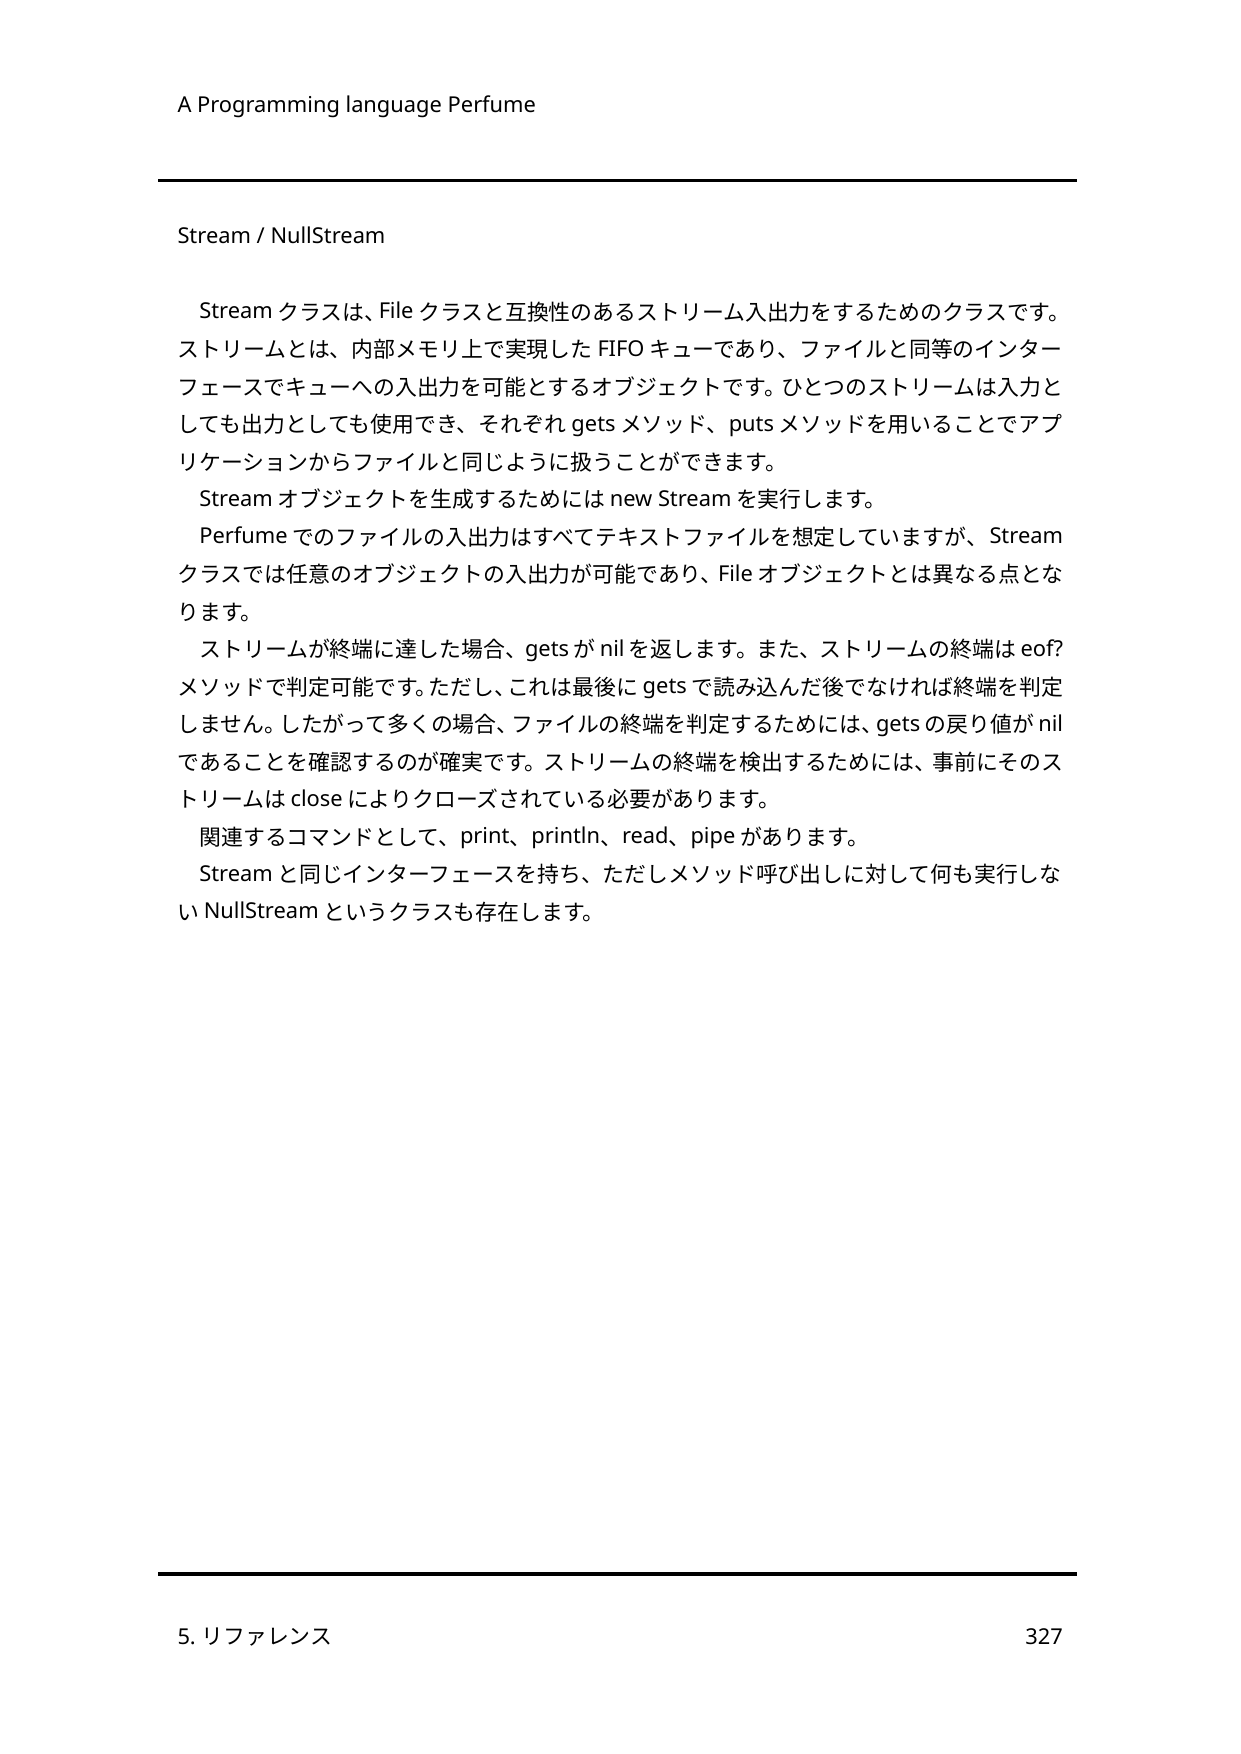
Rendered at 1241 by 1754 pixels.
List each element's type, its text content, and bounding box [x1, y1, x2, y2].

text ストリームが終端に達した場合、getsがnilを返します。また、ストリームの終端はeof? メソッドで判定可能です。ただし、これは最後にgetsで読み込んだ後でなければ終端を判定しません。したがって多くの場合、ファイルの終端を判定するためには、getsの戻り値がnilであることを確認するのが確実です。ストリームの終端を検出するためには、事前にそのストリームはcloseによりクローズされている必要があります。 [177, 629, 1063, 817]
text Streamオブジェクトを生成するためにはnew Streamを実行します。 [177, 479, 1063, 517]
subtitle Stream / NullStream [177, 217, 1063, 254]
text 関連するコマンドとして、print、println、read、pipeがあります。 [177, 817, 1063, 854]
text Streamと同じインターフェースを持ち、ただしメソッド呼び出しに対して何も実行しないNullStreamというクラスも存在します。 [177, 854, 1063, 929]
text Streamクラスは、Fileクラスと互換性のあるストリーム入出力をするためのクラスです。ストリームとは、内部メモリ上で実現したFIFOキューであり、ファイルと同等のインターフェースでキューへの入出力を可能とするオブジェクトです。ひとつのストリームは入力としても出力としても使用でき、それぞれgetsメソッド、putsメソッドを用いることでアプリケーションからファイルと同じように扱うことができます。 [177, 292, 1063, 479]
text Perfumeでのファイルの入出力はすべてテキストファイルを想定していますが、Streamクラスでは任意のオブジェクトの入出力が可能であり、Fileオブジェクトとは異なる点となります。 [177, 517, 1063, 629]
